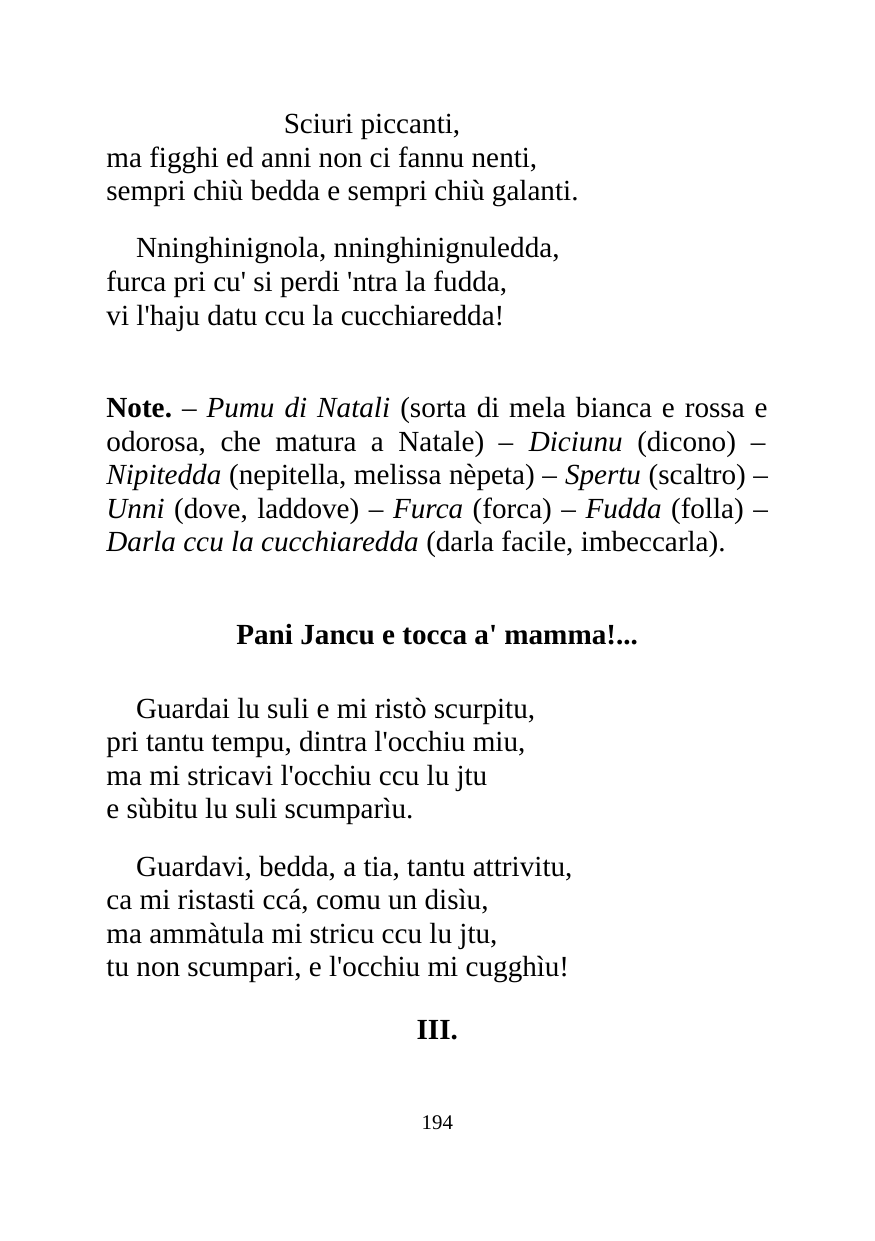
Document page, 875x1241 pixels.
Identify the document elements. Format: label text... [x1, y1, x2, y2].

text ma mi stricavi l'occhiu ccu lu jtu [106, 758, 768, 792]
text ca mi ristasti ccá, comu un disìu, [106, 882, 768, 916]
text tu non scumpari, e l'occhiu mi cugghìu! [106, 949, 768, 983]
text pri tantu tempu, dintra l'occhiu miu, [106, 724, 768, 758]
text Pani Jancu e tocca a' mamma!... [106, 617, 768, 651]
text vi l'haju datu ccu la cucchiaredda! [106, 298, 768, 331]
text Guardavi, bedda, a tia, tantu attrivitu, [106, 849, 768, 882]
text ma figghi ed anni non ci fannu nenti, [106, 140, 768, 173]
text ma ammàtula mi stricu ccu lu jtu, [106, 916, 768, 949]
text Nninghinignola, nninghinignuledda, [106, 231, 768, 264]
text Sciuri piccanti, [283, 106, 768, 140]
text e sùbitu lu suli scumparìu. [106, 792, 768, 825]
text Guardai lu suli e mi ristò scurpitu, [106, 691, 768, 724]
text III. [106, 1012, 768, 1046]
text sempri chiù bedda e sempri chiù galanti. [106, 173, 768, 207]
text furca pri cu' si perdi 'ntra la fudda, [106, 264, 768, 298]
text Note. – Pumu di Natali (sorta di mela bianca e rossa e odorosa, che matura a Natale) – Diciunu (dicono) – Nipitedda (nepitella, melissa nèpeta) – Spertu (scaltro) – Unni (dove, laddove) – Furca (forca) – Fudda (folla) – Darla ccu la cucchiaredda (darla facile, imbeccarla). [106, 390, 768, 558]
